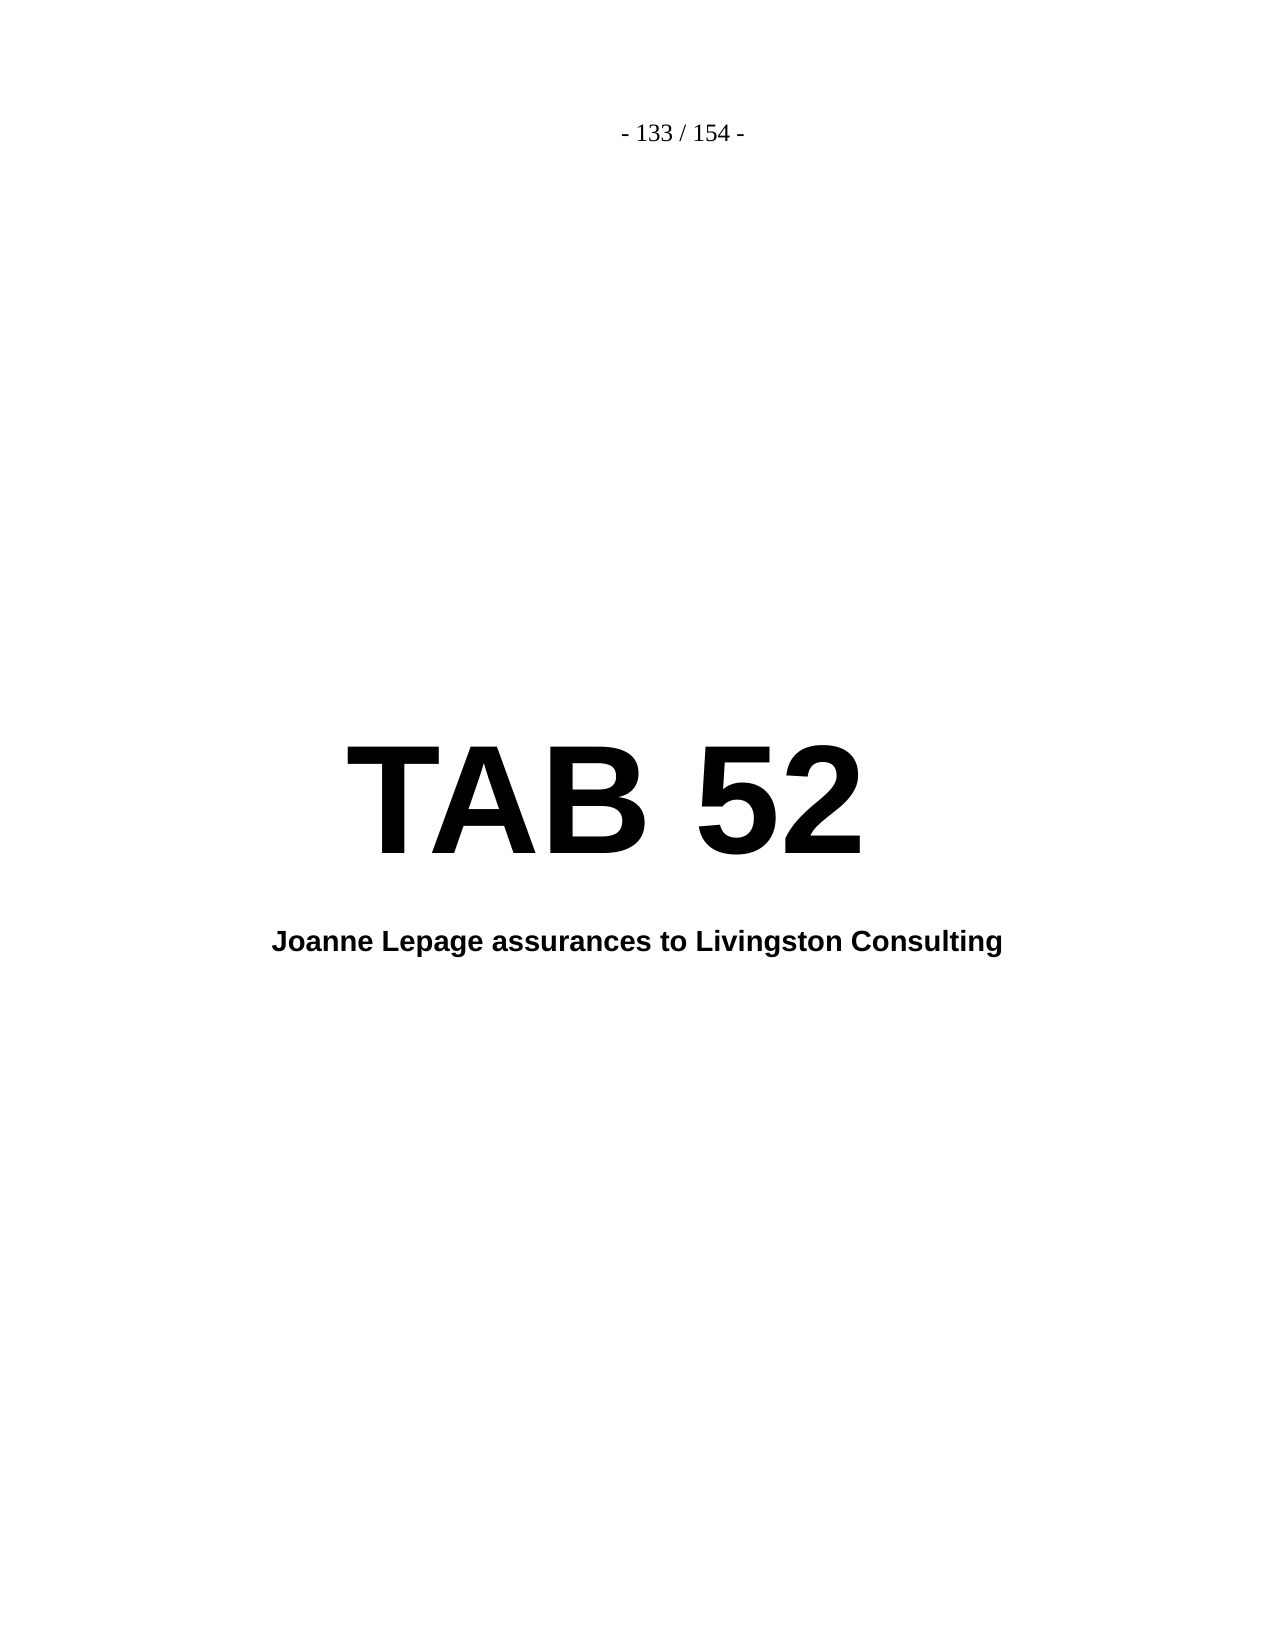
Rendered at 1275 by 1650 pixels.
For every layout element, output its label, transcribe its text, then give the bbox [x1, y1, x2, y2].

subtitle Joanne Lepage assurances to Livingston Consulting [118, 924, 1157, 957]
